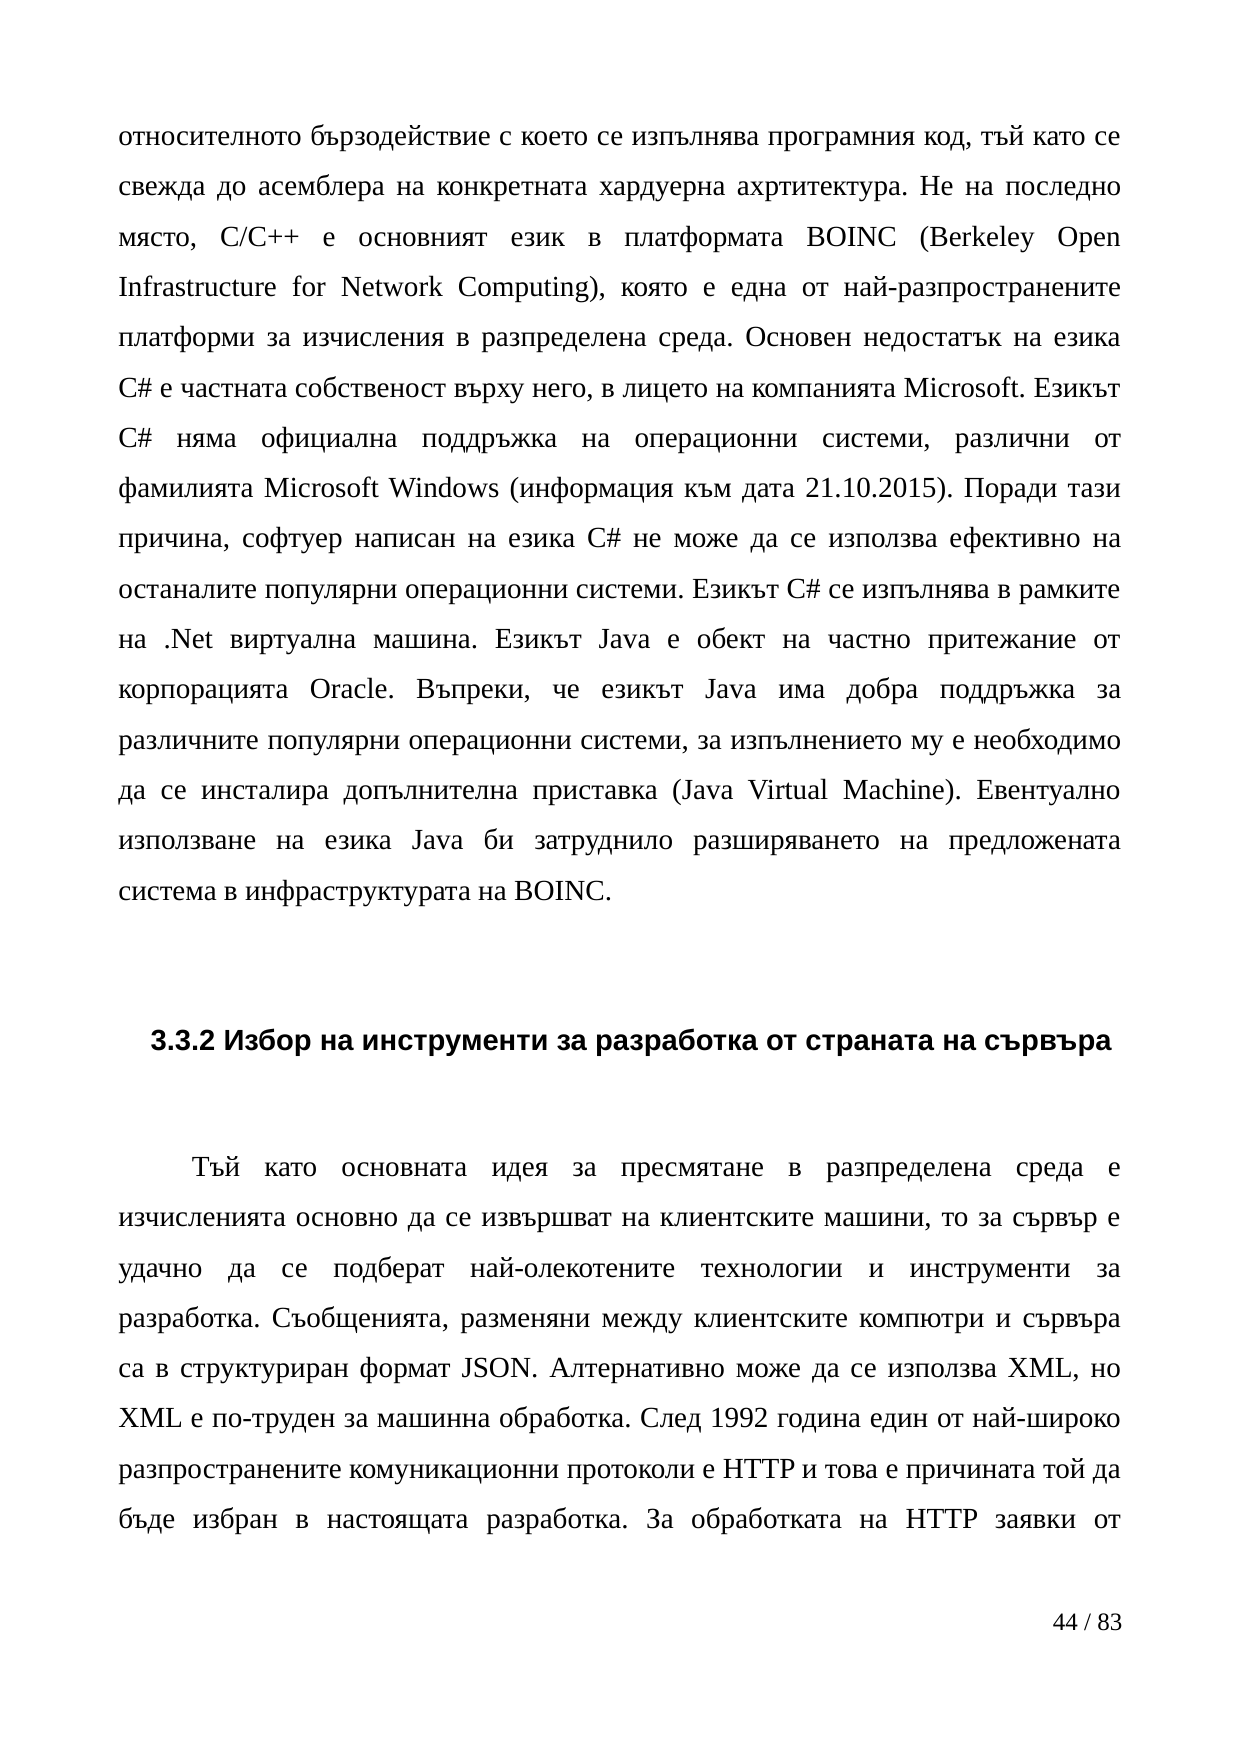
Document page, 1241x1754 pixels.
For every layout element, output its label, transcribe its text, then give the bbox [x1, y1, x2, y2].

text относителното бързодействие с което се изпълнява програмния код, тъй като се свежда до асемблера на конкретната хардуерна ахртитектура. Не на последно място, С/С++ е основният език в платформата BOINC (Berkeley Open Infrastructure for Network Computing), която е една от най-разпространените платформи за изчисления в разпределена среда. Основен недостатък на езика С# е частната собственост върху него, в лицето на компанията Microsoft. Езикът С# няма официална поддръжка на операционни системи, различни от фамилията Microsoft Windows (информация към дата 21.10.2015). Поради тази причина, софтуер написан на езика С# не може да се използва ефективно на останалите популярни операционни системи. Езикът С# се изпълнява в рамките на .Net виртуална машина. Езикът Java е обект на частно притежание от корпорацията Oracle. Въпреки, че езикът Java има добра поддръжка за различните популярни операционни системи, за изпълнението му е необходимо да се инсталира допълнителна приставка (Java Virtual Machine). Евентуално използване на езика Java би затруднило разширяването на предложената система в инфраструктурата на BOINC. [118, 118, 1122, 906]
subtitle 3.3.2 Избор на инструменти за разработка от страната на сървъра [118, 1023, 1122, 1057]
text Тъй като основната идея за пресмятане в разпределена среда е изчисленията основно да се извършват на клиентските машини, то за сървър е удачно да се подберат най-олекотените технологии и инструменти за разработка. Съобщенията, разменяни между клиентските компютри и сървъра са в структуриран формат JSON. Алтернативно може да се използва XML, но XML е по-труден за машинна обработка. След 1992 година един от най-широко разпространените комуникационни протоколи е HTTP и това е причината той да бъде избран в настоящата разработка. За обработката на HTTP заявки от [118, 1149, 1122, 1535]
